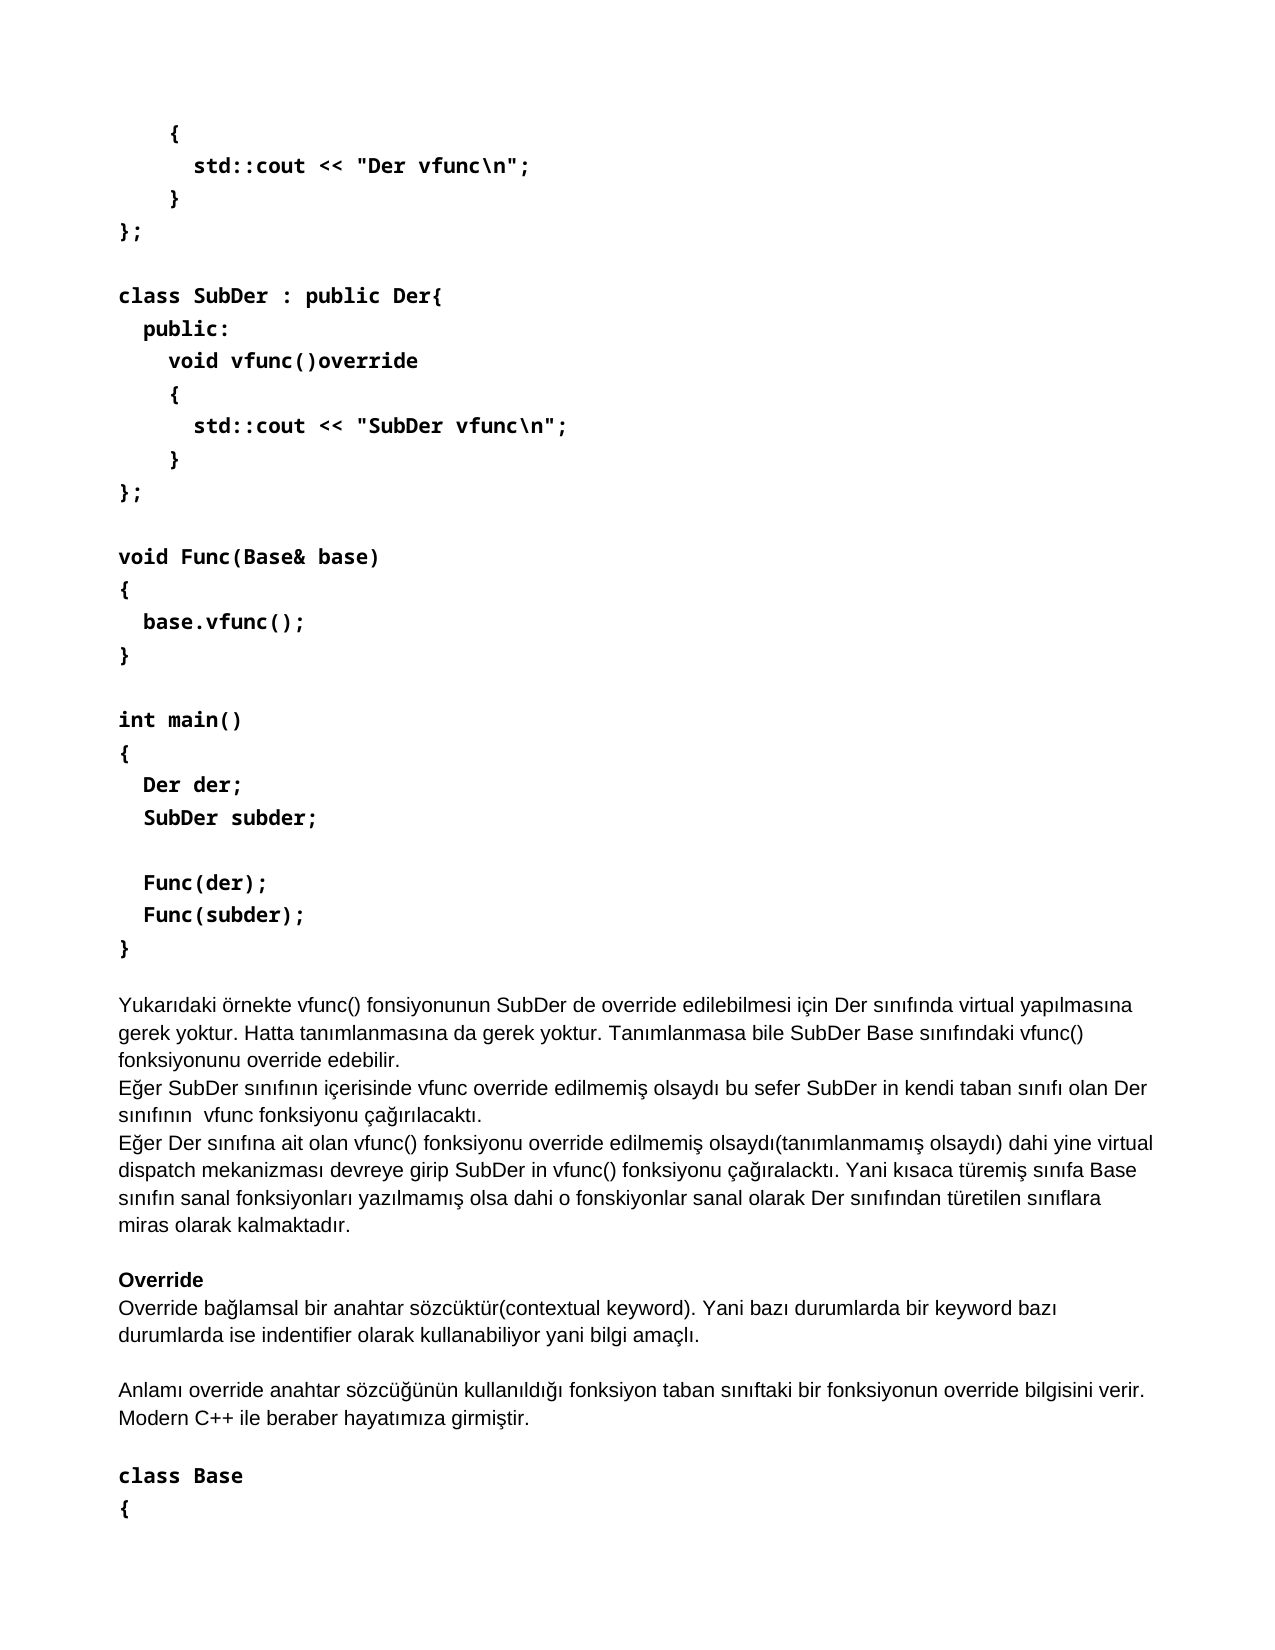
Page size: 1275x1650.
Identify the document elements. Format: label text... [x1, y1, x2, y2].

text Yukarıdaki örnekte vfunc() fonsiyonunun SubDer de override edilebilmesi için Der sınıfında virtual yapılmasına gerek yoktur. Hatta tanımlanmasına da gerek yoktur. Tanımlanmasa bile SubDer Base sınıfındaki vfunc() fonksiyonunu override edebilir. [118, 993, 1157, 1072]
text Anlamı override anahtar sözcüğünün kullanıldığı fonksiyon taban sınıftaki bir fonksiyonun override bilgisini verir. Modern C++ ile beraber hayatımıza girmiştir. [118, 1378, 1157, 1430]
text { [118, 118, 1157, 147]
text int main() [118, 705, 1157, 733]
text }; [118, 216, 1157, 244]
text } [118, 933, 1157, 962]
text base.vfunc(); [118, 607, 1157, 636]
text Override [118, 1268, 1157, 1292]
text void vfunc()override [118, 346, 1157, 375]
text std::cout << "SubDer vfunc\n"; [118, 412, 1157, 440]
text Eğer Der sınıfına ait olan vfunc() fonksiyonu override edilmemiş olsaydı(tanımlanmamış olsaydı) dahi yine virtual dispatch mekanizması devreye girip SubDer in vfunc() fonksiyonu çağıralacktı. Yani kısaca türemiş sınıfa Base sınıfın sanal fonksiyonları yazılmamış olsa dahi o fonskiyonlar sanal olarak Der sınıfından türetilen sınıflara miras olarak kalmaktadır. [118, 1131, 1157, 1237]
text Override bağlamsal bir anahtar sözcüktür(contextual keyword). Yani bazı durumlarda bir keyword bazı durumlarda ise indentifier olarak kullanabiliyor yani bilgi amaçlı. [118, 1296, 1157, 1347]
text Eğer SubDer sınıfının içerisinde vfunc override edilmemiş olsaydı bu sefer SubDer in kendi taban sınıfı olan Der sınıfının vfunc fonksiyonu çağırılacaktı. [118, 1076, 1157, 1127]
text SubDer subder; [118, 803, 1157, 831]
text void Func(Base& base) [118, 542, 1157, 570]
text } [118, 640, 1157, 668]
text { [118, 1493, 1157, 1522]
text Func(subder); [118, 901, 1157, 929]
text class Base [118, 1461, 1157, 1489]
text Func(der); [118, 868, 1157, 896]
text { [118, 379, 1157, 407]
text } [118, 444, 1157, 473]
text { [118, 738, 1157, 766]
text class SubDer : public Der{ [118, 281, 1157, 309]
text { [118, 574, 1157, 603]
text Der der; [118, 770, 1157, 799]
text }; [118, 477, 1157, 505]
text public: [118, 314, 1157, 342]
text std::cout << "Der vfunc\n"; [118, 151, 1157, 179]
text } [118, 183, 1157, 212]
